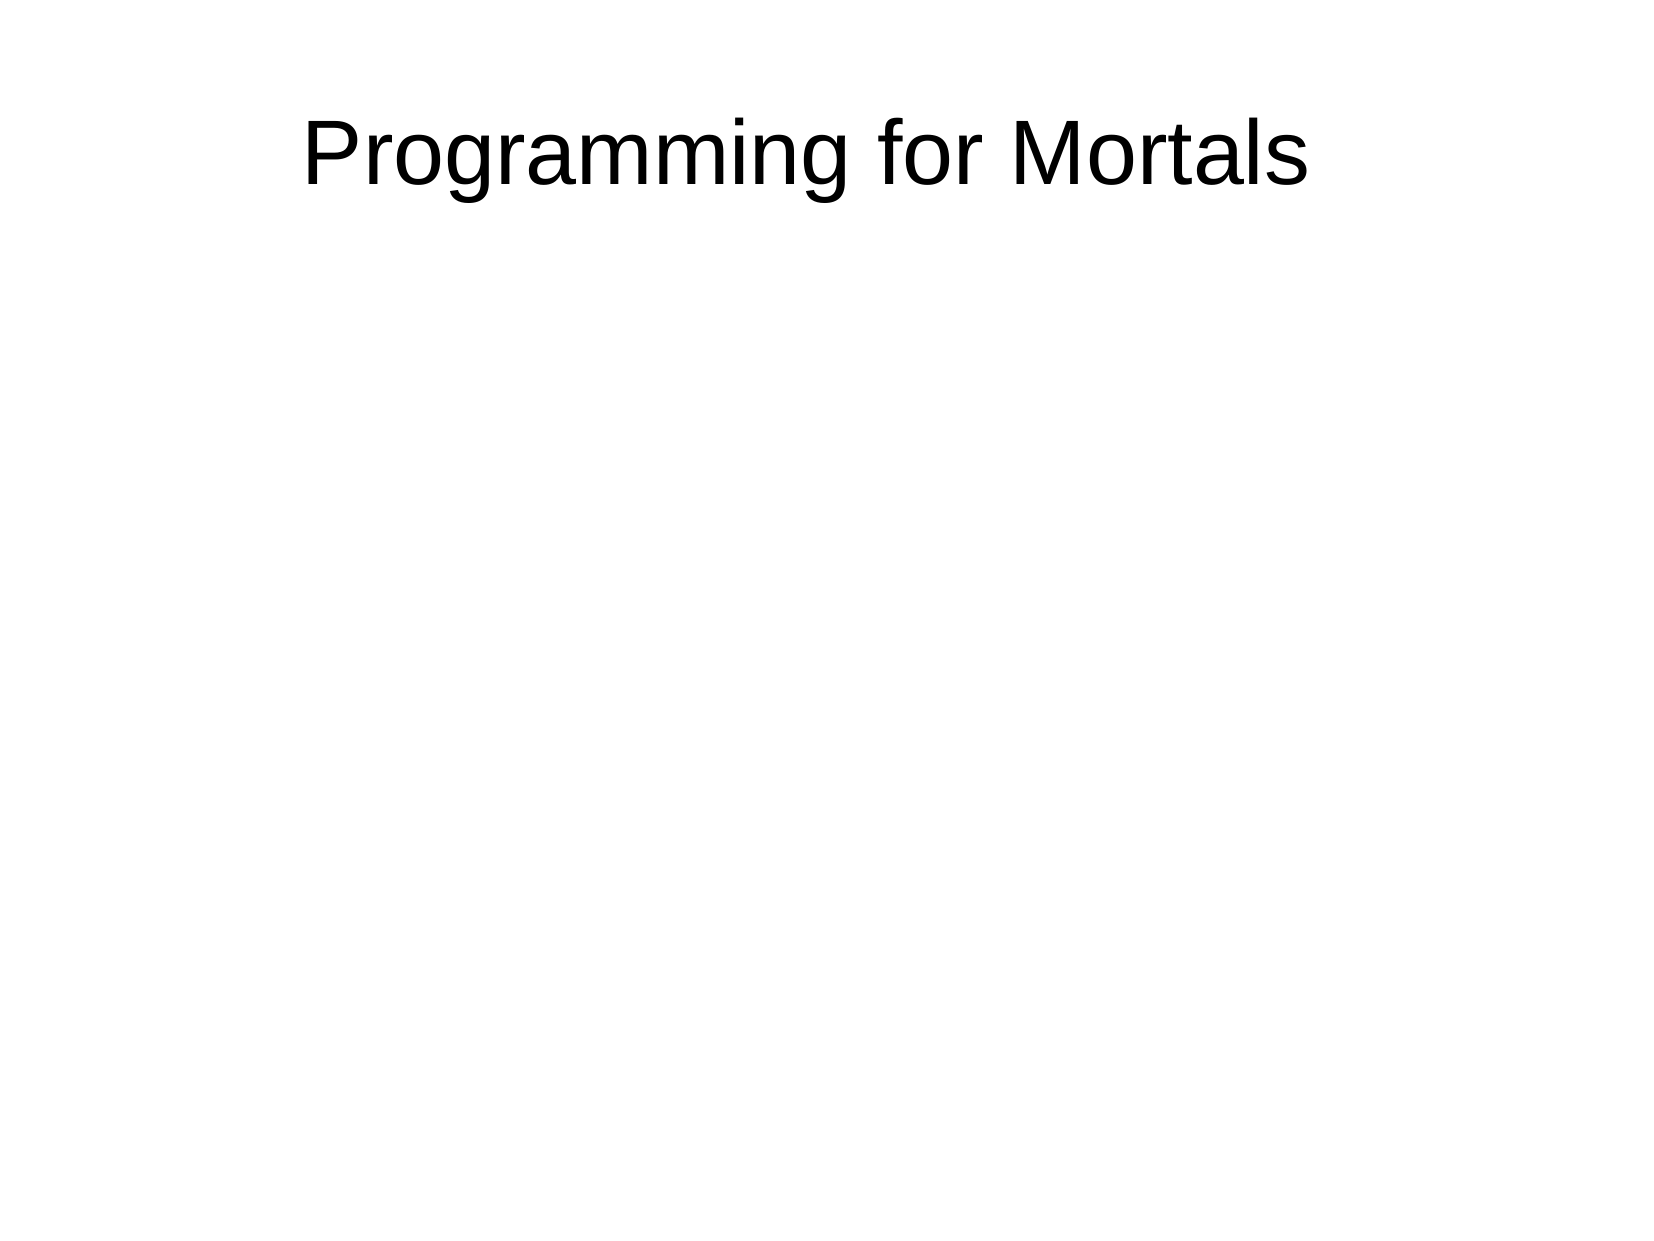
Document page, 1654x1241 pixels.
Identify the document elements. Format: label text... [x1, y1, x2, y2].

title Programming for Mortals [82, 49, 1571, 257]
